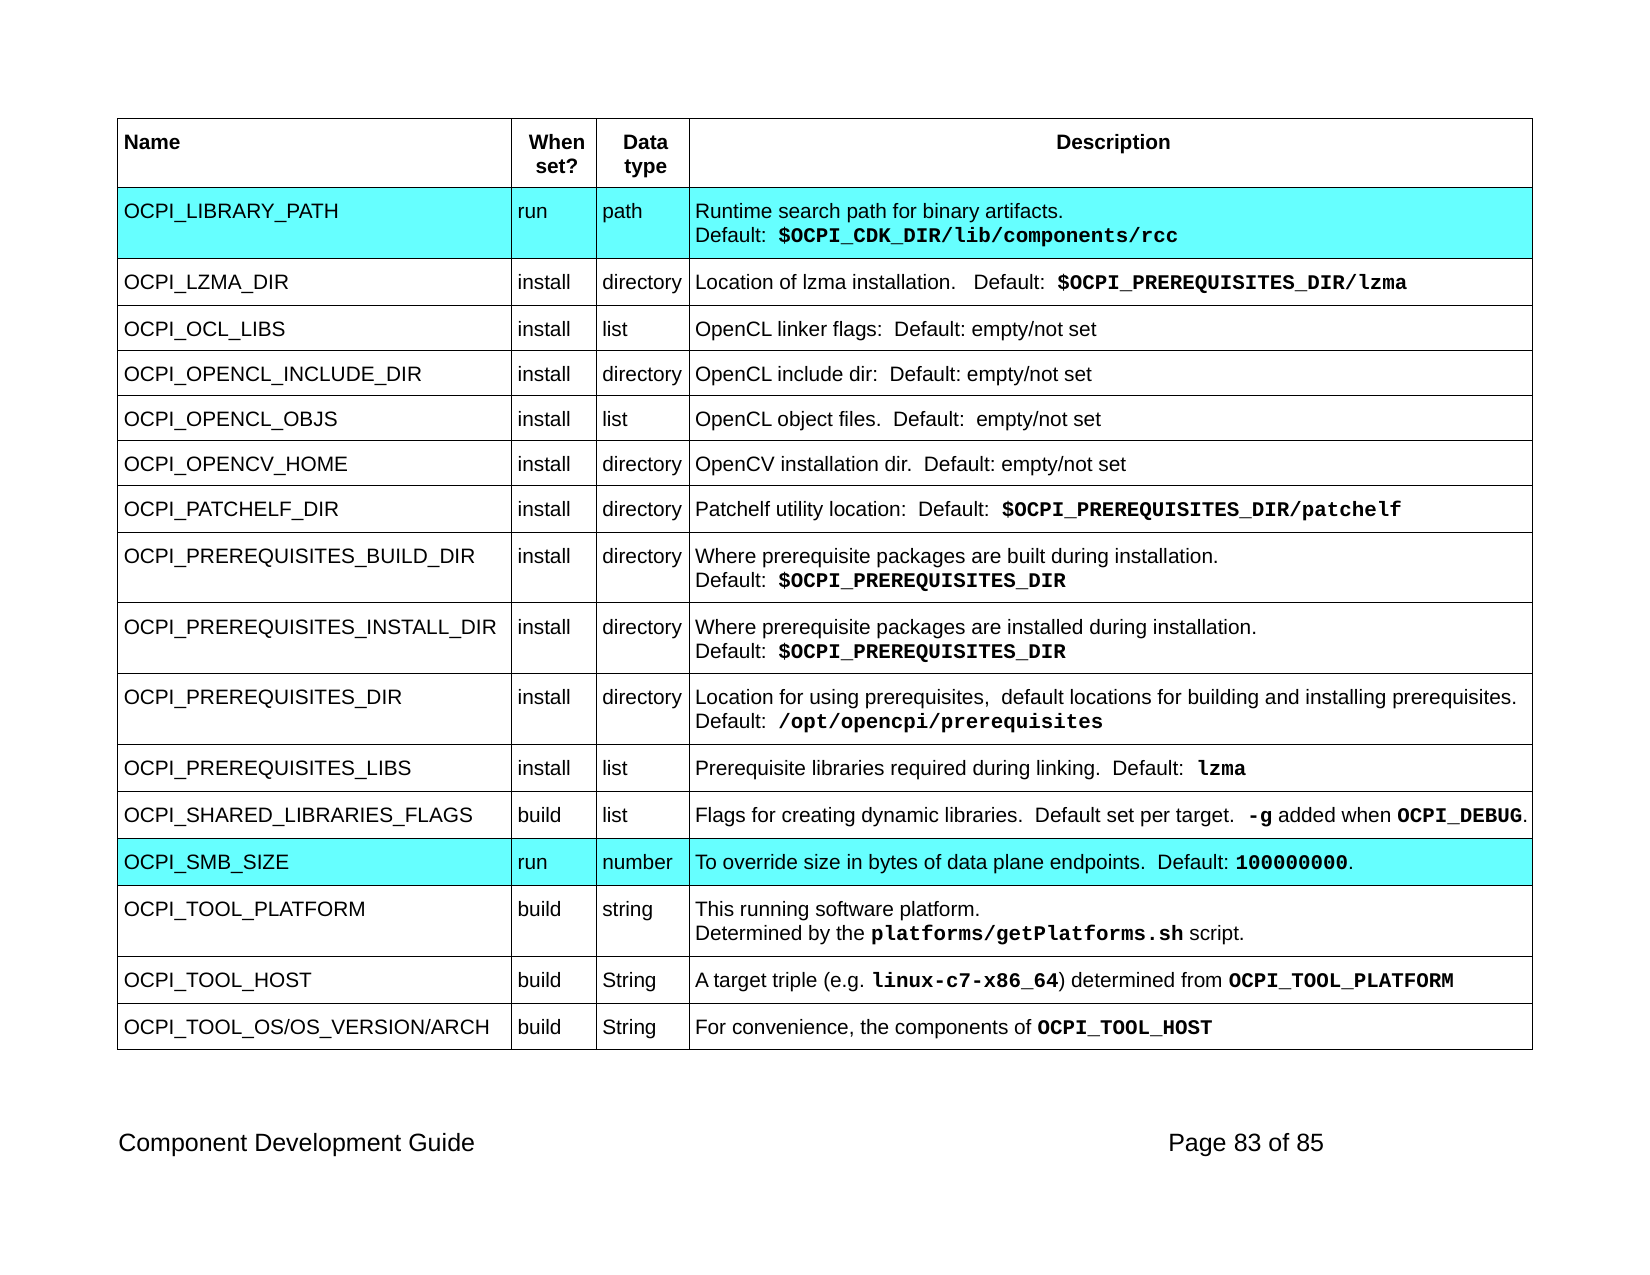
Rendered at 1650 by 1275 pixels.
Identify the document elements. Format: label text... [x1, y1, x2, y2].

table_header When set? [512, 119, 596, 187]
table_cell install [512, 533, 596, 602]
table_cell run [512, 839, 596, 885]
table_header Data type [597, 119, 689, 187]
table_cell directory [597, 603, 689, 673]
table_cell OCPI_TOOL_HOST [118, 957, 511, 1002]
table_header Description [690, 119, 1532, 187]
table_cell OCPI_PATCHELF_DIR [118, 486, 511, 532]
table_cell install [512, 486, 596, 532]
table_cell String [597, 1004, 689, 1049]
table_cell directory [597, 441, 689, 485]
table_cell install [512, 351, 596, 395]
table_cell install [512, 396, 596, 440]
table_cell build [512, 792, 596, 838]
table_cell path [597, 188, 689, 258]
table_cell install [512, 674, 596, 744]
table_cell OCPI_TOOL_OS/OS_VERSION/ARCH [118, 1004, 511, 1049]
table_cell OpenCL include dir: Default: empty/not set [690, 351, 1532, 395]
table_cell OCPI_PREREQUISITES_LIBS [118, 745, 511, 791]
table_cell Location for using prerequisites, default locations for building and installing prerequisites. Default: /opt/opencpi/prerequisites [690, 674, 1532, 744]
table_cell OCPI_SMB_SIZE [118, 839, 511, 885]
table_cell OpenCL object files. Default: empty/not set [690, 396, 1532, 440]
table_cell OCPI_OCL_LIBS [118, 306, 511, 350]
table_cell OCPI_LIBRARY_PATH [118, 188, 511, 258]
table_cell A target triple (e.g. linux-c7-x86_64) determined from OCPI_TOOL_PLATFORM [690, 957, 1532, 1002]
table_cell install [512, 259, 596, 305]
table_cell build [512, 886, 596, 956]
table_cell build [512, 957, 596, 1002]
table_cell OCPI_PREREQUISITES_DIR [118, 674, 511, 744]
table_cell Patchelf utility location: Default: $OCPI_PREREQUISITES_DIR/patchelf [690, 486, 1532, 532]
table_cell OCPI_SHARED_LIBRARIES_FLAGS [118, 792, 511, 838]
table_cell Where prerequisite packages are built during installation. Default: $OCPI_PREREQUISITES_DIR [690, 533, 1532, 602]
table_cell string [597, 886, 689, 956]
table_cell OCPI_OPENCV_HOME [118, 441, 511, 485]
table_cell OpenCV installation dir. Default: empty/not set [690, 441, 1532, 485]
table_cell list [597, 792, 689, 838]
table_cell directory [597, 259, 689, 305]
table_cell Runtime search path for binary artifacts. Default: $OCPI_CDK_DIR/lib/components/rcc [690, 188, 1532, 258]
table_cell list [597, 306, 689, 350]
table_cell directory [597, 486, 689, 532]
table_cell install [512, 306, 596, 350]
table_cell OCPI_PREREQUISITES_BUILD_DIR [118, 533, 511, 602]
table_cell install [512, 745, 596, 791]
table_cell number [597, 839, 689, 885]
table_cell install [512, 441, 596, 485]
table_header Name [118, 119, 511, 187]
table_cell list [597, 396, 689, 440]
table_cell OCPI_OPENCL_INCLUDE_DIR [118, 351, 511, 395]
table_cell Prerequisite libraries required during linking. Default: lzma [690, 745, 1532, 791]
table_cell list [597, 745, 689, 791]
table_cell OCPI_LZMA_DIR [118, 259, 511, 305]
table_cell build [512, 1004, 596, 1049]
table_cell Where prerequisite packages are installed during installation. Default: $OCPI_PREREQUISITES_DIR [690, 603, 1532, 673]
table_cell run [512, 188, 596, 258]
table_cell String [597, 957, 689, 1002]
table_cell Flags for creating dynamic libraries. Default set per target. -g added when OCPI_DEBUG. [690, 792, 1532, 838]
table_cell install [512, 603, 596, 673]
table_cell Location of lzma installation. Default: $OCPI_PREREQUISITES_DIR/lzma [690, 259, 1532, 305]
table_cell OpenCL linker flags: Default: empty/not set [690, 306, 1532, 350]
table_cell To override size in bytes of data plane endpoints. Default: 100000000. [690, 839, 1532, 885]
table_cell directory [597, 533, 689, 602]
table_cell This running software platform. Determined by the platforms/getPlatforms.sh script. [690, 886, 1532, 956]
table_cell directory [597, 674, 689, 744]
table_cell OCPI_TOOL_PLATFORM [118, 886, 511, 956]
table_cell directory [597, 351, 689, 395]
table_cell For convenience, the components of OCPI_TOOL_HOST [690, 1004, 1532, 1049]
table_cell OCPI_PREREQUISITES_INSTALL_DIR [118, 603, 511, 673]
table_cell OCPI_OPENCL_OBJS [118, 396, 511, 440]
